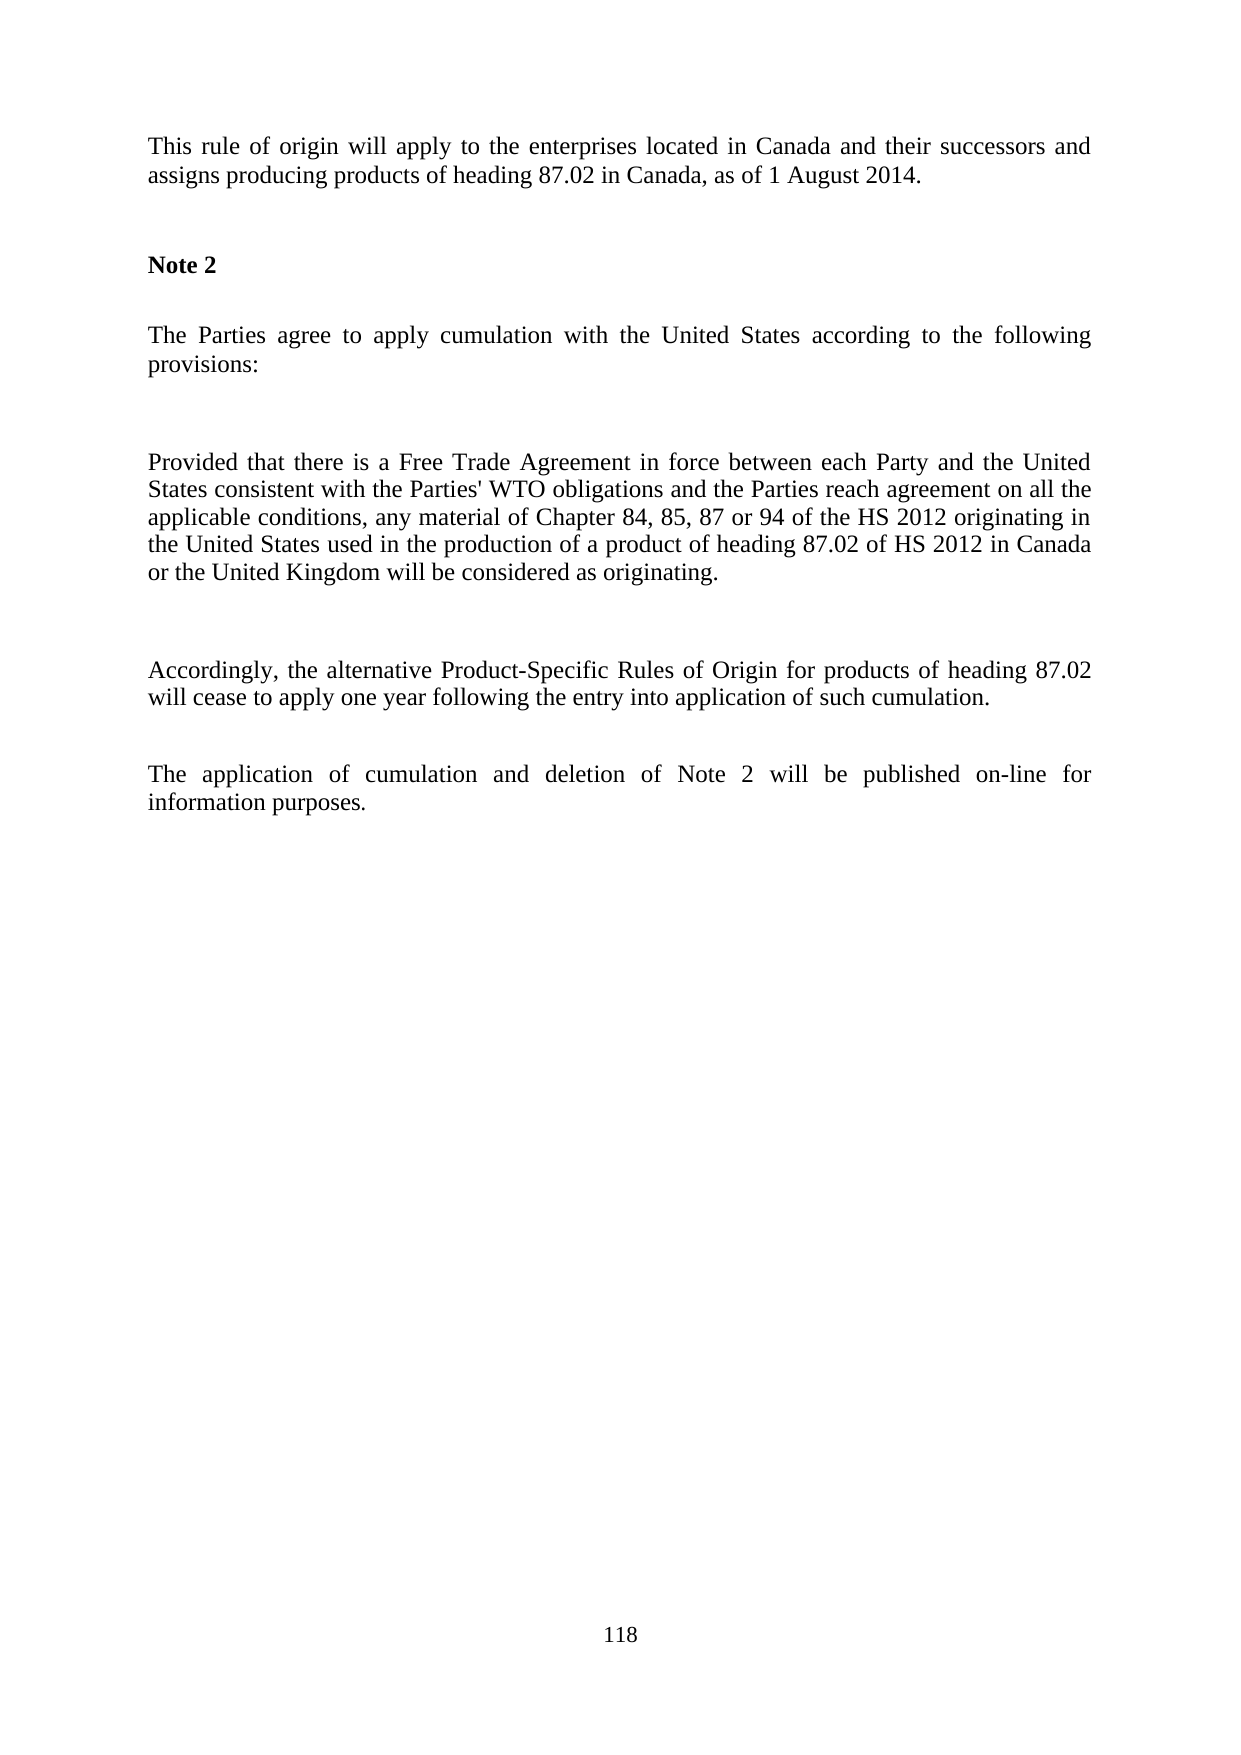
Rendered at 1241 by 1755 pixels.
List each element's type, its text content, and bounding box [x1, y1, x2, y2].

text The Parties agree to apply cumulation with the United States according to the following provisions: [148, 320, 1093, 378]
text This rule of origin will apply to the enterprises located in Canada and their successors and assigns producing products of heading 87.02 in Canada, as of 1 August 2014. [148, 131, 1093, 189]
text Accordingly, the alternative Product-Specific Rules of Origin for products of heading 87.02 will cease to apply one year following the entry into application of such cumulation. [148, 656, 1093, 711]
text The application of cumulation and deletion of Note 2 will be published on-line for information purposes. [148, 761, 1093, 816]
subtitle Note 2 [148, 250, 1093, 279]
text Provided that there is a Free Trade Agreement in force between each Party and the United States consistent with the Parties' WTO obligations and the Parties reach agreement on all the applicable conditions, any material of Chapter 84, 85, 87 or 94 of the HS 2012 originating in the United States used in the production of a product of heading 87.02 of HS 2012 in Canada or the United Kingdom will be considered as originating. [148, 448, 1093, 585]
